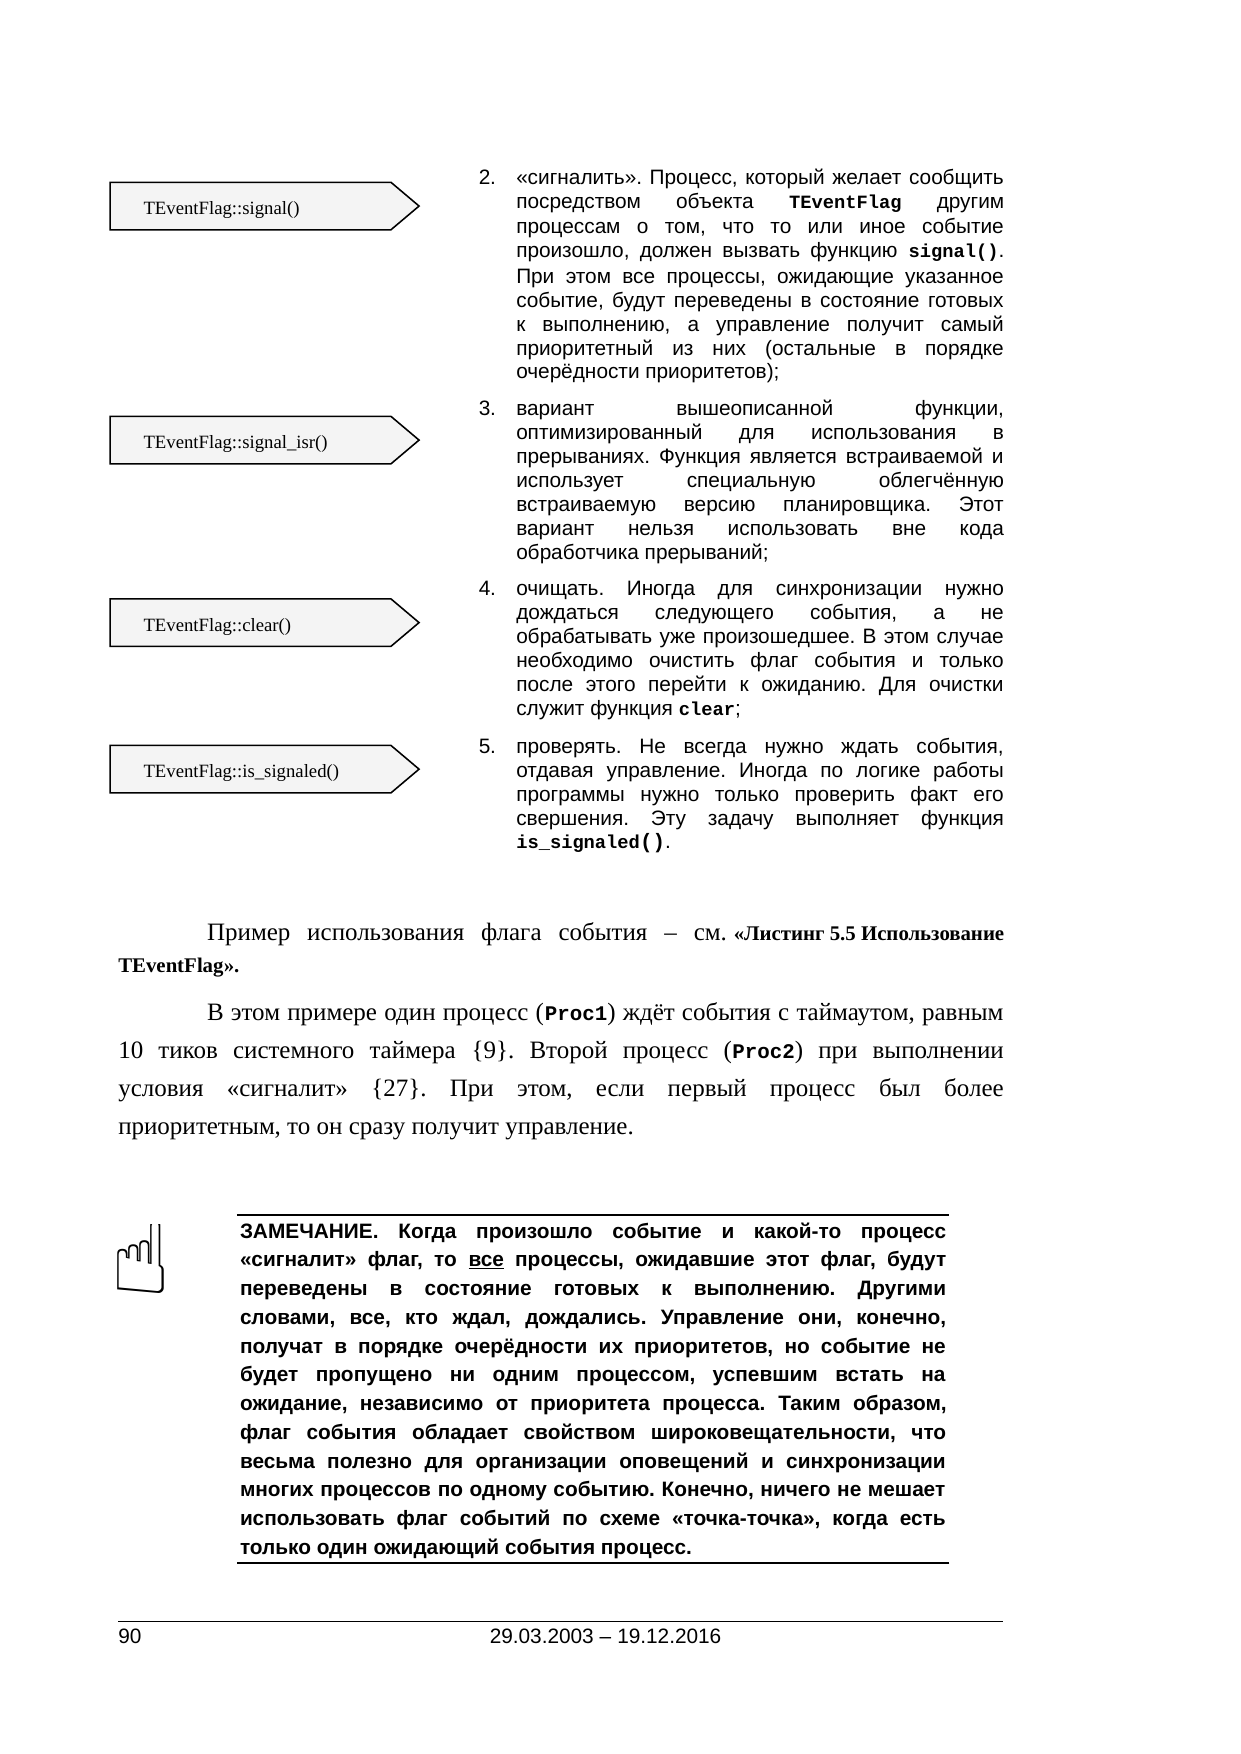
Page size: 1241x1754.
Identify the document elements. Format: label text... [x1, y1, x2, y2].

list очищать. Иногда для синхронизации нужно дождаться следующего события, а не обрабатывать уже произошедшее. В этом случае необходимо очистить флаг события и только после этого перейти к ожиданию. Для очистки служит функция clear; [478, 576, 1004, 721]
list «сигналить». Процесс, который желает сообщить посредством объекта TEventFlag другим процессам о том, что то или иное событие произошло, должен вызвать функцию signal(). При этом все процессы, ожидающие указанное событие, будут переведены в состояние готовых к выполнению, а управление получит самый приоритетный из них (остальные в порядке очерёдности приоритетов); [478, 165, 1004, 383]
list проверять. Не всегда нужно ждать события, отдавая управление. Иногда по логике работы программы нужно только проверить факт его свершения. Эту задачу выполняет функция is_signaled(). [478, 733, 1004, 855]
text  [110, 1224, 202, 1310]
list вариант вышеописанной функции, оптимизированный для использования в прерываниях. Функция является встраиваемой и использует специальную облегчённую встраиваемую версию планировщика. Этот вариант нельзя использовать вне кода обработчика прерываний; [478, 396, 1004, 563]
text ЗАМЕЧАНИЕ. Когда произошло событие и какой-то процесс «сигналит» флаг, то все процессы, ожидавшие этот флаг, будут переведены в состояние готовых к выполнению. Другими словами, все, кто ждал, дождались. Управление они, конечно, получат в порядке очерёдности их приоритетов, но событие не будет пропущено ни одним процессом, успевшим встать на ожидание, независимо от приоритета процесса. Таким образом, флаг события обладает свойством широковещательности, что весьма полезно для организации оповещений и синхронизации многих процессов по одному событию. Конечно, ничего не мешает использовать флаг событий по схеме «точка-точка», когда есть только один ожидающий события процесс. [237, 1216, 949, 1562]
text Пример использования флага события – см. «Листинг 5.5 Использование TEventFlag». [118, 917, 1004, 977]
text В этом примере один процесс (Proc1) ждёт события с таймаутом, равным 10 тиков системного таймера {9}. Второй процесс (Proc2) при выполнении условия «сигналит» {27}. При этом, если первый процесс был более приоритетным, то он сразу получит управление. [118, 997, 1004, 1139]
